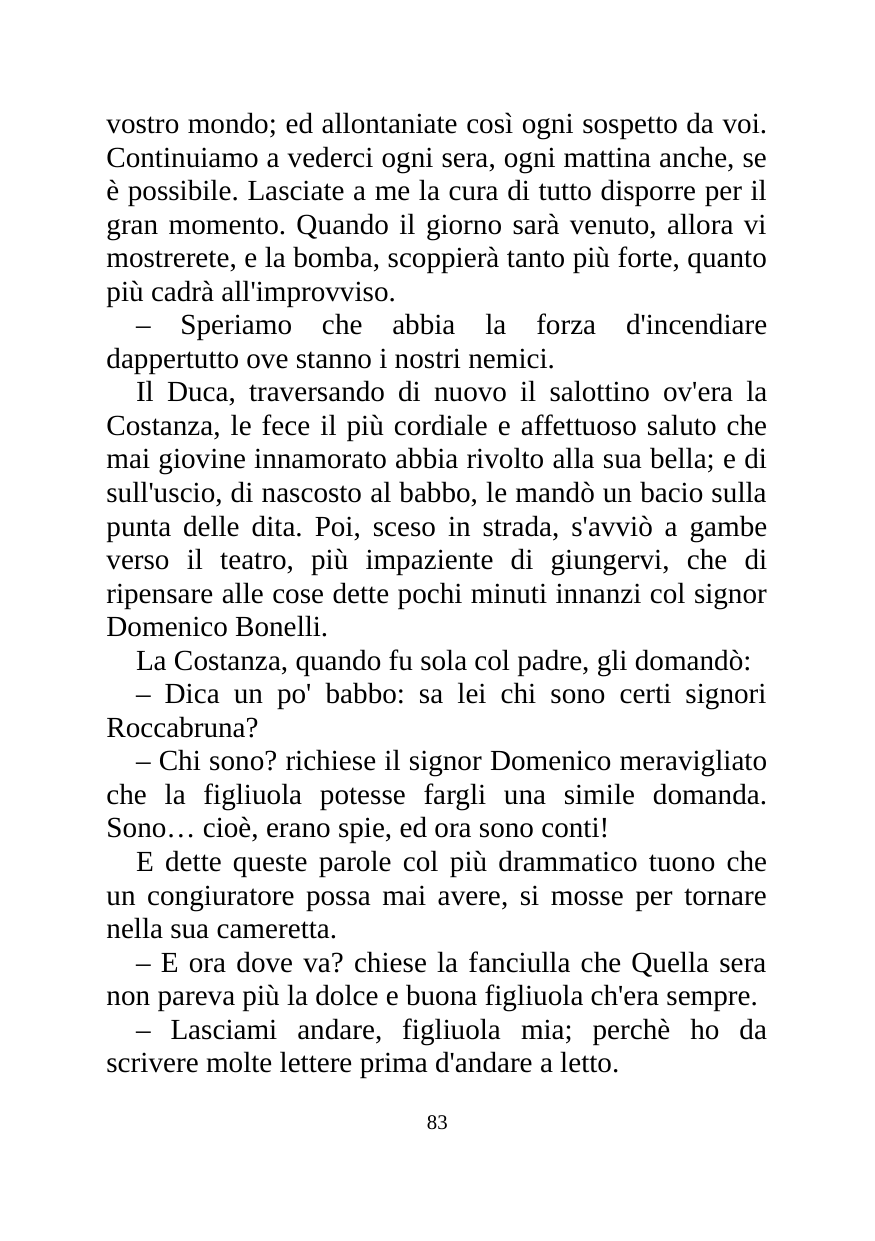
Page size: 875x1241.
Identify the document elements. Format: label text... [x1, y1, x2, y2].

text E dette queste parole col più drammatico tuono che un congiuratore possa mai avere, si mosse per tornare nella sua cameretta. [106, 844, 768, 945]
text – Dica un po' babbo: sa lei chi sono certi signori Roccabruna? [106, 676, 768, 743]
text – Speriamo che abbia la forza d'incendiare dappertutto ove stanno i nostri nemici. [106, 307, 768, 374]
text Il Duca, traversando di nuovo il salottino ov'era la Costanza, le fece il più cordiale e affettuoso saluto che mai giovine innamorato abbia rivolto alla sua bella; e di sull'uscio, di nascosto al babbo, le mandò un bacio sulla punta delle dita. Poi, sceso in strada, s'avviò a gambe verso il teatro, più impaziente di giungervi, che di ripensare alle cose dette pochi minuti innanzi col signor Domenico Bonelli. [106, 374, 768, 643]
text – E ora dove va? chiese la fanciulla che Quella sera non pareva più la dolce e buona figliuola ch'era sempre. [106, 945, 768, 1012]
text La Costanza, quando fu sola col padre, gli domandò: [106, 643, 768, 676]
text – Lasciami andare, figliuola mia; perchè ho da scrivere molte lettere prima d'andare a letto. [106, 1012, 768, 1079]
text vostro mondo; ed allontaniate così ogni sospetto da voi. Continuiamo a vederci ogni sera, ogni mattina anche, se è possibile. Lasciate a me la cura di tutto disporre per il gran momento. Quando il giorno sarà venuto, allora vi mostrerete, e la bomba, scoppierà tanto più forte, quanto più cadrà all'improvviso. [106, 106, 768, 307]
text – Chi sono? richiese il signor Domenico meravigliato che la figliuola potesse fargli una simile domanda. Sono… cioè, erano spie, ed ora sono conti! [106, 743, 768, 844]
